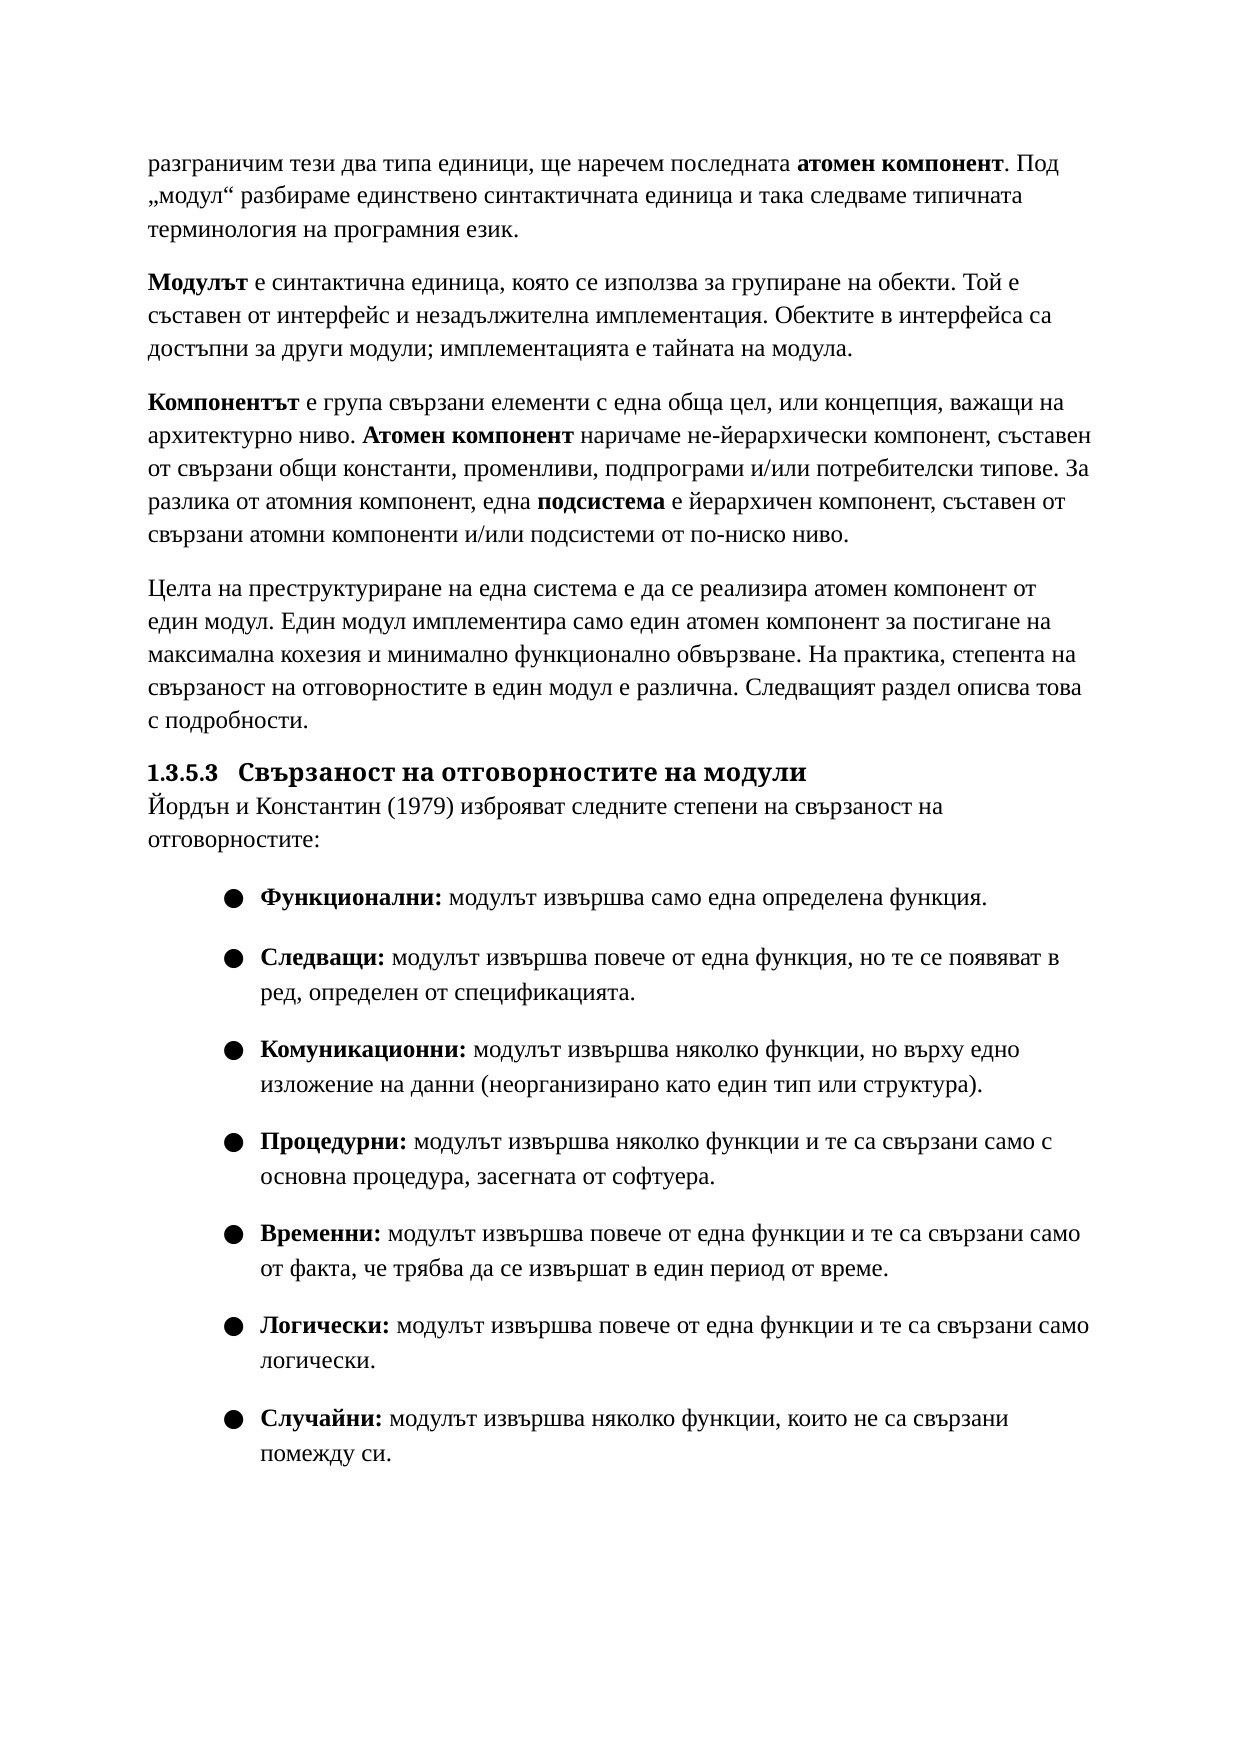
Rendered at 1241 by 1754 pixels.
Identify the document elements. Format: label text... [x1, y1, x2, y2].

list Временни: модулът извършва повече от една функции и те са свързани само от факта, че трябва да се извършат в един период от време. [223, 1215, 1093, 1282]
list Комуникационни: модулът извършва няколко функции, но върху едно изложение на данни (неорганизирано като един тип или структура). [223, 1031, 1093, 1098]
list Случайни: модулът извършва няколко функции, които не са свързани помежду си. [223, 1399, 1093, 1466]
list Функционални: модулът извършва само една определена функция. [223, 878, 1093, 912]
list Процедурни: модулът извършва няколко функции и те са свързани само с основна процедура, засегната от софтуера. [223, 1123, 1093, 1190]
list Следващи: модулът извършва повече от една функция, но те се появяват в ред, определен от спецификацията. [223, 938, 1093, 1005]
text Модулът е синтактична единица, която се използва за групиране на обекти. Той е съставен от интерфейс и незадължителна имплементация. Обектите в интерфейса са достъпни за други модули; имплементацията е тайната на модула. [148, 267, 1093, 362]
text Компонентът е група свързани елементи с една обща цел, или концепция, важащи на архитектурно ниво. Атомен компонент наричаме не-йерархически компонент, съставен от свързани общи константи, променливи, подпрограми и/или потребителски типове. За разлика от атомния компонент, една подсистема е йерархичен компонент, съставен от свързани атомни компоненти и/или подсистеми от по-ниско ниво. [148, 387, 1093, 548]
list Логически: модулът извършва повече от една функции и те са свързани само логически. [223, 1307, 1093, 1374]
text Целта на преструктуриране на една система е да се реализира атомен компонент от един модул. Един модул имплементира само един атомен компонент за постигане на максимална кохезия и минимално функционално обвързване. На практика, степента на свързаност на отговорностите в един модул е различна. Следващият раздел описва това с подробности. [148, 573, 1093, 734]
text разграничим тези два типа единици, ще наречем последната атомен компонент. Под „модул“ разбираме единствено синтактичната единица и така следваме типичната терминология на програмния език. [148, 148, 1093, 242]
text Йордън и Константин (1979) изброяват следните степени на свързаност на отговорностите: [148, 791, 1093, 853]
subtitle Свързаност на отговорностите на модули [148, 759, 1093, 788]
